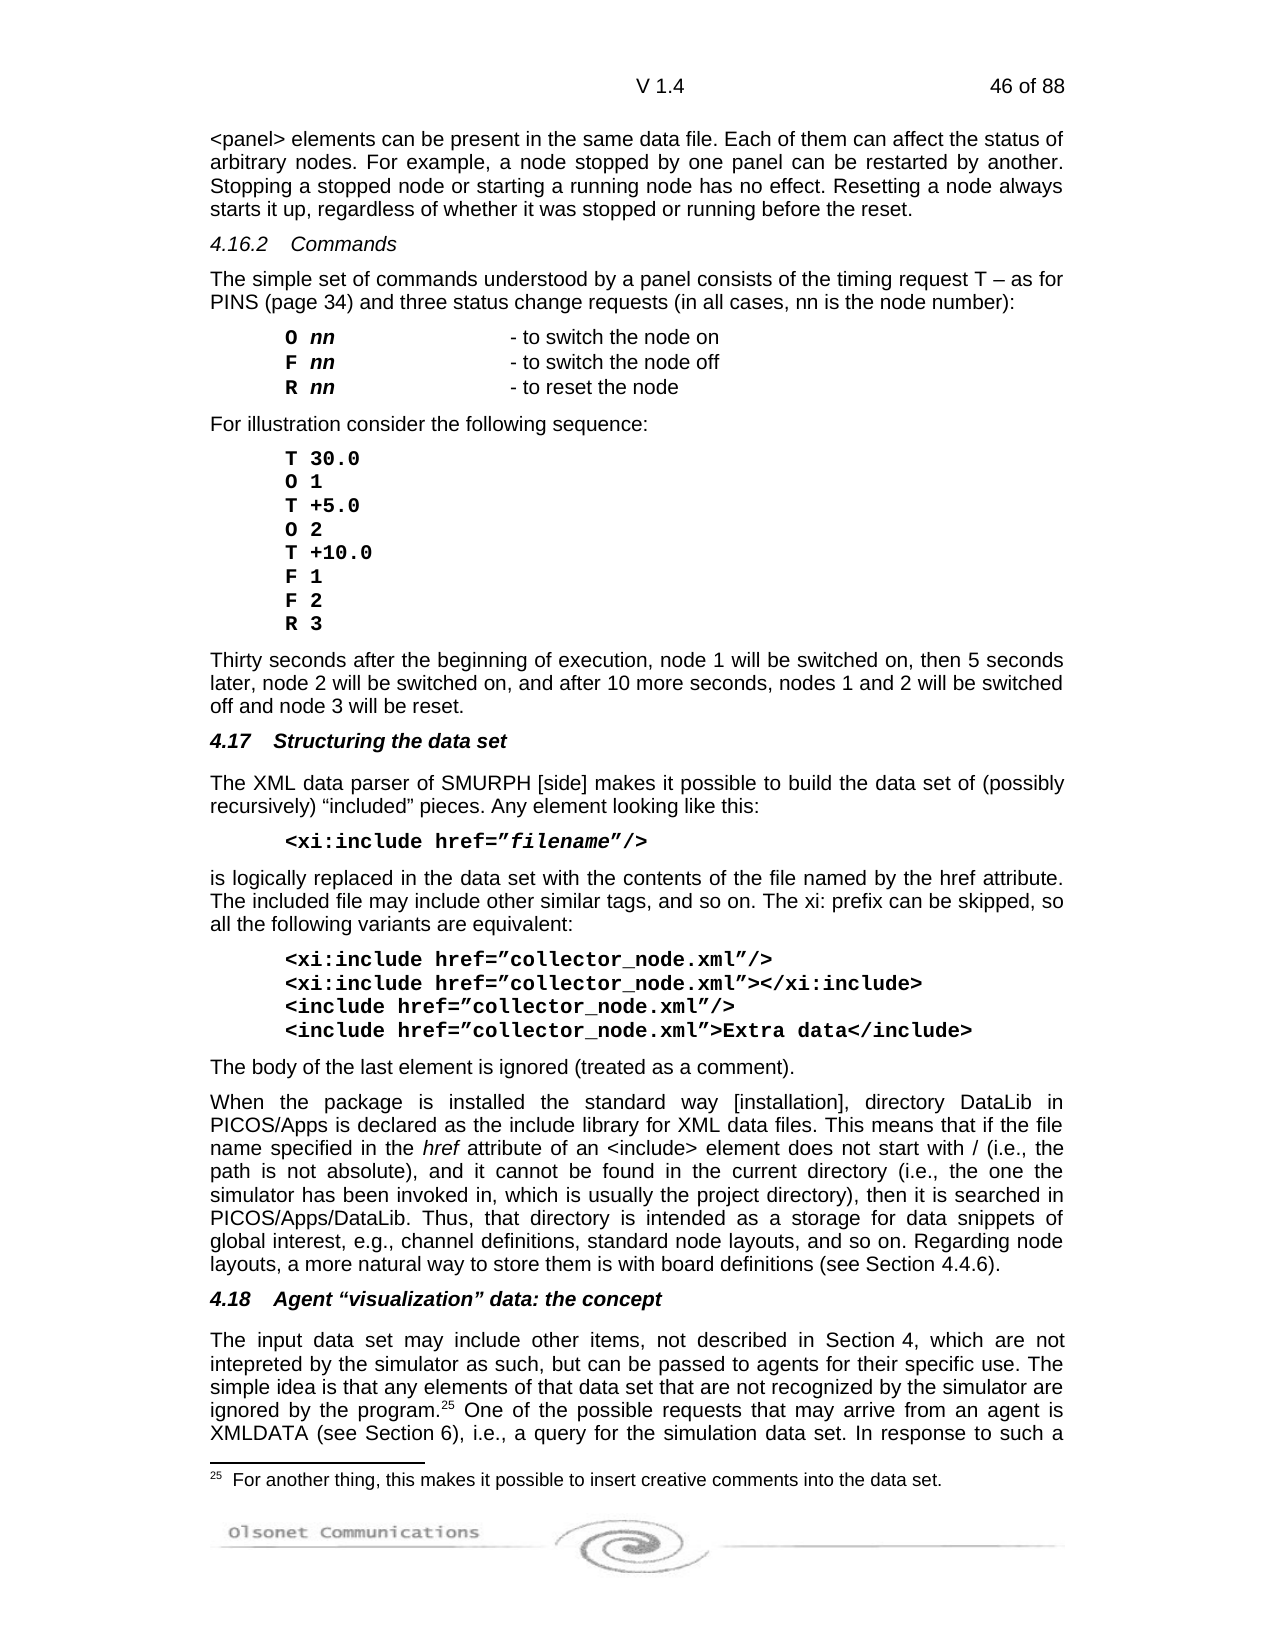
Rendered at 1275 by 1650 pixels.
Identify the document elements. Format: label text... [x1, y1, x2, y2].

text O 2 [210, 519, 1065, 542]
text T +5.0 [210, 495, 1065, 519]
text For illustration consider the following sequence: [210, 413, 1065, 436]
subtitle Agent “visualization” data: the concept [210, 1288, 1065, 1311]
text The body of the last element is ignored (treated as a comment). [210, 1055, 1065, 1079]
subtitle Structuring the data set [210, 730, 1065, 753]
text <xi:include href=”collector_node.xml”></xi:include> [210, 973, 1065, 996]
text <include href=”collector_node.xml”/> [210, 996, 1065, 1020]
text O nn - to switch the node on [210, 326, 1065, 351]
text The input data set may include other items, not described in Section 4, which are not intepreted by the simulator as such, but can be passed to agents for their specific use. The simple idea is that any elements of that data set that are not recognized by the simulator are ignored by the program. One of the possible requests that may arrive from an agent is XMLDATA (see Section 6), i.e., a query for the simulation data set. In response to such a [210, 1329, 1065, 1445]
text Thirty seconds after the beginning of execution, node 1 will be switched on, then 5 seconds later, node 2 will be switched on, and after 10 more seconds, nodes 1 and 2 will be switched off and node 3 will be reset. [210, 649, 1065, 718]
text When the package is installed the standard way [installation], directory DataLib in PICOS/Apps is declared as the include library for XML data files. This means that if the file name specified in the href attribute of an <include> element does not start with / (i.e., the path is not absolute), and it cannot be found in the current directory (i.e., the one the simulator has been invoked in, which is usually the project directory), then it is searched in PICOS/Apps/DataLib. Thus, that directory is intended as a storage for data snippets of global interest, e.g., channel definitions, standard node layouts, and so on. Regarding node layouts, a more natural way to store them is with board definitions (see Section 4.4.6). [210, 1090, 1065, 1276]
text <include href=”collector_node.xml”>Extra data</include> [210, 1020, 1065, 1044]
text <xi:include href=”filename”/> [210, 829, 1065, 854]
text T 30.0 [210, 448, 1065, 471]
text O 1 [210, 471, 1065, 495]
text R nn - to reset the node [210, 376, 1065, 401]
text The simple set of commands understood by a panel consists of the timing request T – as for PINS (page 35) and three status change requests (in all cases, nn is the node number): [210, 267, 1065, 314]
text <xi:include href=”collector_node.xml”/> [210, 948, 1065, 973]
text <panel> elements can be present in the same data file. Each of them can affect the status of arbitrary nodes. For example, a node stopped by one panel can be restarted by another. Stopping a stopped node or starting a running node has no effect. Resetting a node always starts it up, regardless of whether it was stopped or running before the reset. [210, 128, 1065, 221]
text is logically replaced in the data set with the contents of the file named by the href attribute. The included file may include other similar tags, and so on. The xi: prefix can be skipped, so all the following variants are equivalent: [210, 866, 1065, 936]
text F 2 [210, 589, 1065, 613]
text F nn - to switch the node off [210, 351, 1065, 376]
text R 3 [210, 613, 1065, 637]
text T +10.0 [210, 542, 1065, 566]
text F 1 [210, 566, 1065, 589]
text The XML data parser of SMURPH [side] makes it possible to build the data set of (possibly recursively) “included” pieces. Any element looking like this: [210, 771, 1065, 817]
picture [210, 1504, 1065, 1596]
text For another thing, this makes it possible to insert creative comments into the data set. [210, 1469, 1065, 1490]
subtitle Commands [210, 232, 1065, 256]
